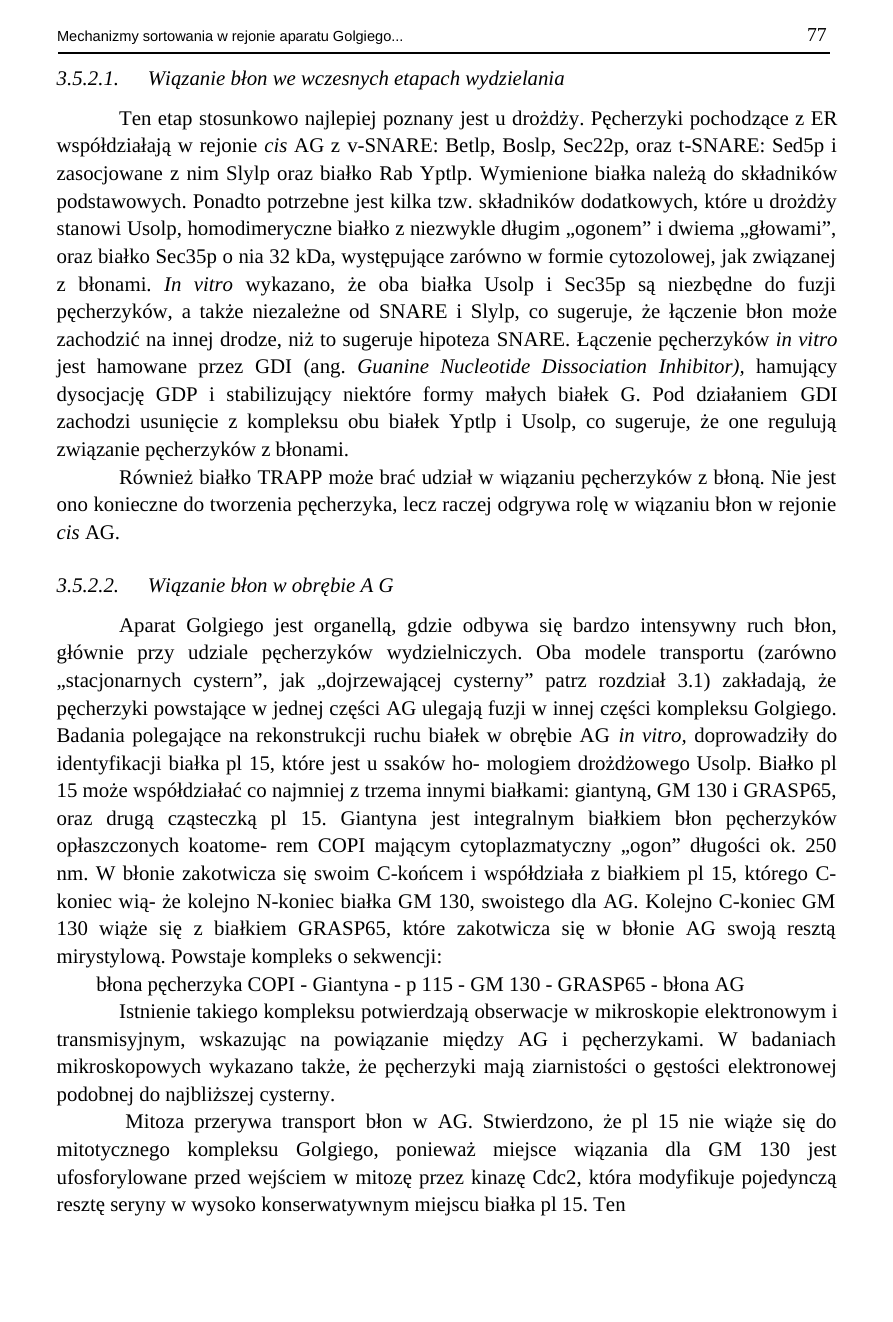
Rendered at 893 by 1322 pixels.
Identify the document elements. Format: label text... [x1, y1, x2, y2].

list Wiązanie błon w obrębie A G [56, 572, 837, 597]
text 77 [807, 23, 832, 46]
text Aparat Golgiego jest organellą, gdzie odbywa się bardzo intensywny ruch błon, głównie przy udziale pęcherzyków wydzielniczych. Oba modele transportu (zarówno „stacjonarnych cystern”, jak „dojrzewającej cysterny” patrz rozdział 3.1) zakładają, że pęcherzyki powstające w jednej części AG ulegają fuzji w innej części kompleksu Golgiego. Badania polegające na rekonstrukcji ruchu białek w obrębie AG in vitro, doprowadziły do identyfikacji białka pl 15, które jest u ssaków ho- mologiem drożdżowego Usolp. Białko pl 15 może współdziałać co najmniej z trzema innymi białkami: giantyną, GM 130 i GRASP65, oraz drugą cząsteczką pl 15. Giantyna jest integralnym białkiem błon pęcherzyków opłaszczonych koatome- rem COPI mającym cytoplazmatyczny „ogon” długości ok. 250 nm. W błonie zako­twicza się swoim C-końcem i współdziała z białkiem pl 15, którego C-koniec wią- że kolejno N-koniec białka GM 130, swoistego dla AG. Kolejno C-koniec GM 130 wiąże się z białkiem GRASP65, które zakotwicza się w błonie AG swoją resztą mirystylową. Powstaje kompleks o sekwencji: [56, 613, 837, 968]
text Mitoza przerywa transport błon w AG. Stwierdzono, że pl 15 nie wiąże się do mitotycznego kompleksu Golgiego, ponieważ miejsce wiązania dla GM 130 jest ufosforylowane przed wejściem w mitozę przez kinazę Cdc2, która modyfikuje pojedynczą resztę seryny w wysoko konserwatywnym miejscu białka pl 15. Ten [56, 1109, 837, 1216]
text Również białko TRAPP może brać udział w wiązaniu pęcherzyków z błoną. Nie jest ono konieczne do tworzenia pęcherzyka, lecz raczej odgrywa rolę w wiązaniu błon w rejonie cis AG. [56, 465, 837, 544]
text Ten etap stosunkowo najlepiej poznany jest u drożdży. Pęcherzyki pocho­dzące z ER współdziałają w rejonie cis AG z v-SNARE: Betlp, Boslp, Sec22p, oraz t-SNARE: Sed5p i zasocjowane z nim Slylp oraz białko Rab Yptlp. Wymie­nione białka należą do składników podstawowych. Ponadto potrzebne jest kilka tzw. składników dodatkowych, które u drożdży stanowi Usolp, homodimeryczne białko z niezwykle długim „ogonem” i dwiema „głowami”, oraz białko Sec35p o nia 32 kDa, występujące zarówno w formie cytozolowej, jak związanej z błonami. In vitro wy­kazano, że oba białka Usolp i Sec35p są niezbędne do fuzji pęcherzyków, a także niezależne od SNARE i Slylp, co sugeruje, że łączenie błon może zachodzić na innej drodze, niż to sugeruje hipoteza SNARE. Łączenie pęcherzyków in vitro jest hamowane przez GDI (ang. Guanine Nucleotide Dissociation Inhibitor), hamujący dysocjację GDP i stabilizujący niektóre formy małych białek G. Pod działaniem GDI zachodzi usunięcie z kompleksu obu białek Yptlp i Usolp, co sugeruje, że one regulują związanie pęcherzyków z błonami. [56, 106, 837, 461]
text Mechanizmy sortowania w rejonie aparatu Golgiego... [57, 28, 409, 44]
text błona pęcherzyka COPI - Giantyna - p 115 - GM 130 - GRASP65 - błona AG [56, 971, 837, 996]
text Istnienie takiego kompleksu potwierdzają obserwacje w mikroskopie elek­tronowym i transmisyjnym, wskazując na powiązanie między AG i pęcherzykami. W badaniach mikroskopowych wykazano także, że pęcherzyki mają ziarnistości o gęstości elektronowej podobnej do najbliższej cysterny. [56, 999, 837, 1106]
list Wiązanie błon we wczesnych etapach wydzielania [56, 66, 837, 90]
